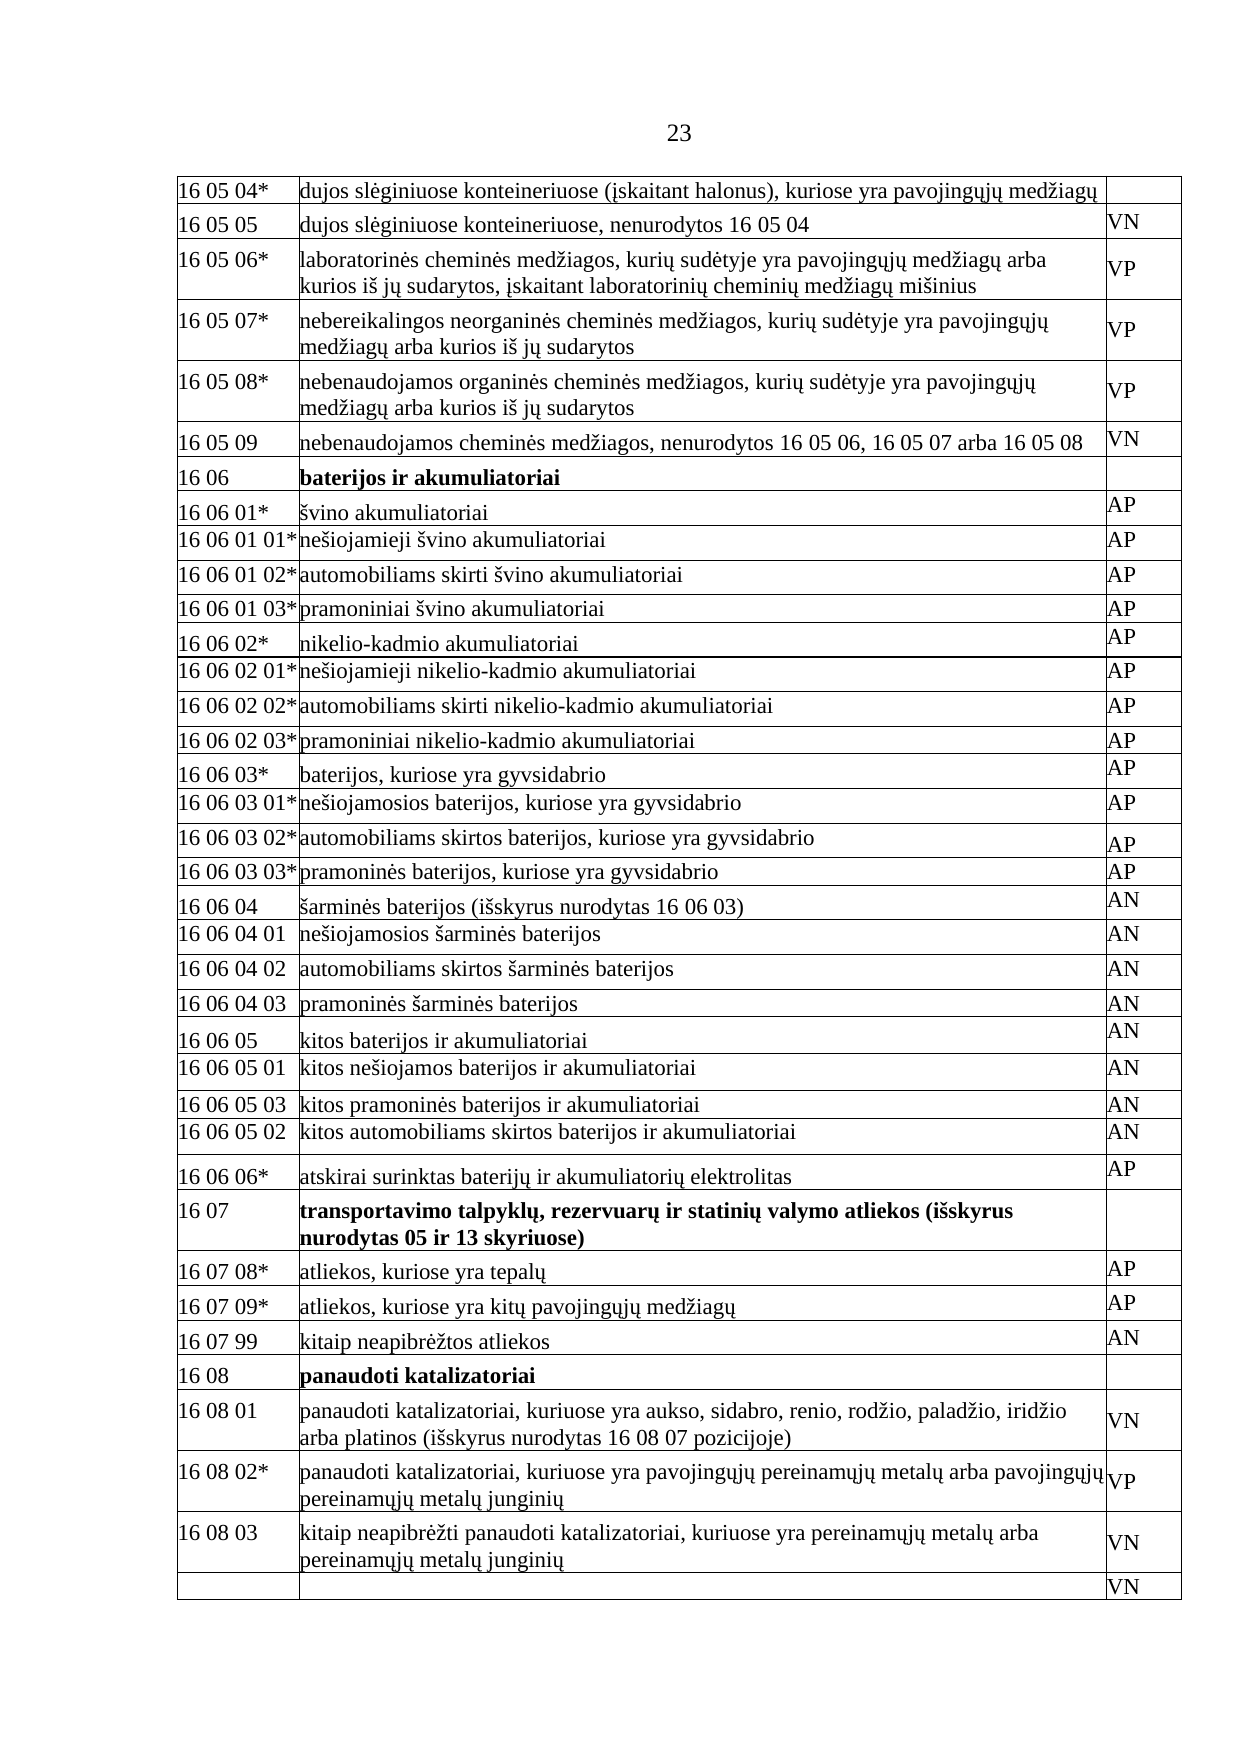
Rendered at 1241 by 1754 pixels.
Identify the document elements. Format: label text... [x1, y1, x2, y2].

table_cell AP [1107, 1251, 1181, 1285]
table_cell nebenaudojamos organinės cheminės medžiagos, kurių sudėtyje yra pavojingųjų medžiagų arba kurios iš jų sudarytos [300, 361, 1106, 421]
table_cell AP [1107, 789, 1181, 822]
table_cell kitaip neapibrėžtos atliekos [300, 1321, 1106, 1354]
table_cell 16 06 05 02 [178, 1119, 299, 1154]
table_cell 16 06 03 02* [178, 824, 299, 857]
table_cell nešiojamosios baterijos, kuriose yra gyvsidabrio [300, 789, 1106, 822]
table_cell panaudoti katalizatoriai, kuriuose yra aukso, sidabro, renio, rodžio, paladžio, iridžio arba platinos (išskyrus nurodytas 16 08 07 pozicijoje) [300, 1390, 1106, 1450]
table_cell AN [1107, 1017, 1181, 1053]
table_cell 16 06 04 01 [178, 920, 299, 954]
table_cell 16 05 04* [178, 177, 299, 203]
table_cell AP [1107, 1155, 1181, 1189]
table_cell panaudoti katalizatoriai, kuriuose yra pavojingųjų pereinamųjų metalų arba pavojingųjų pereinamųjų metalų junginių [300, 1451, 1106, 1511]
table_cell [1107, 177, 1181, 203]
table_cell nešiojamieji nikelio-kadmio akumuliatoriai [300, 658, 1106, 691]
table_cell transportavimo talpyklų, rezervuarų ir statinių valymo atliekos (išskyrus nurodytas 05 ir 13 skyriuose) [300, 1190, 1106, 1250]
table_cell 16 06 04 03 [178, 990, 299, 1016]
table_cell AN [1107, 1321, 1181, 1354]
table_cell kitos automobiliams skirtos baterijos ir akumuliatoriai [300, 1119, 1106, 1154]
table_cell automobiliams skirtos šarminės baterijos [300, 955, 1106, 989]
table_cell 16 06 01 02* [178, 561, 299, 594]
table_cell nešiojamieji švino akumuliatoriai [300, 526, 1106, 559]
table_cell AP [1107, 858, 1181, 884]
table_cell AN [1107, 1119, 1181, 1154]
table_cell VN [1107, 1512, 1181, 1572]
table_cell 16 06 [178, 457, 299, 490]
table_cell pramoniniai švino akumuliatoriai [300, 595, 1106, 622]
table_cell AP [1107, 727, 1181, 753]
table_cell 16 06 01 01* [178, 526, 299, 559]
table_cell 16 08 [178, 1355, 299, 1389]
table_cell AN [1107, 1091, 1181, 1117]
table_cell AN [1107, 990, 1181, 1016]
table_cell 16 06 06* [178, 1155, 299, 1189]
table_cell AP [1107, 526, 1181, 559]
table_cell švino akumuliatoriai [300, 491, 1106, 525]
table_cell 16 08 01 [178, 1390, 299, 1450]
table_cell [178, 1573, 299, 1599]
table_cell AP [1107, 595, 1181, 622]
table_cell AP [1107, 1286, 1181, 1319]
table_cell [300, 1573, 1106, 1599]
table_cell atskirai surinktas baterijų ir akumuliatorių elektrolitas [300, 1155, 1106, 1189]
table_cell VP [1107, 300, 1181, 360]
table_cell AN [1107, 920, 1181, 954]
table_cell 16 06 03* [178, 754, 299, 788]
table_cell 16 06 05 03 [178, 1091, 299, 1117]
table_cell dujos slėginiuose konteineriuose (įskaitant halonus), kuriose yra pavojingųjų medžiagų [300, 177, 1106, 203]
table_cell 16 06 02 02* [178, 692, 299, 726]
table_cell 16 05 09 [178, 422, 299, 456]
table_cell AP [1107, 754, 1181, 788]
table_cell dujos slėginiuose konteineriuose, nenurodytos 16 05 04 [300, 204, 1106, 238]
table_cell 16 06 02 03* [178, 727, 299, 753]
table_cell VN [1107, 422, 1181, 456]
table_cell 16 07 99 [178, 1321, 299, 1354]
table_cell AP [1107, 623, 1181, 656]
table_cell 16 06 01* [178, 491, 299, 525]
table_cell VN [1107, 204, 1181, 238]
table_cell atliekos, kuriose yra kitų pavojingųjų medžiagų [300, 1286, 1106, 1319]
table_cell 16 06 05 [178, 1017, 299, 1053]
table_cell 16 06 04 [178, 886, 299, 919]
table_cell šarminės baterijos (išskyrus nurodytas 16 06 03) [300, 886, 1106, 919]
table_cell nebenaudojamos cheminės medžiagos, nenurodytos 16 05 06, 16 05 07 arba 16 05 08 [300, 422, 1106, 456]
table_cell 16 08 03 [178, 1512, 299, 1572]
table_cell nešiojamosios šarminės baterijos [300, 920, 1106, 954]
table_cell [1107, 1355, 1181, 1389]
table_cell AP [1107, 658, 1181, 691]
table_cell AP [1107, 561, 1181, 594]
table_cell 16 06 01 03* [178, 595, 299, 622]
table_cell AN [1107, 955, 1181, 989]
table_cell AP [1107, 824, 1181, 857]
table_cell baterijos ir akumuliatoriai [300, 457, 1106, 490]
table_cell AN [1107, 1054, 1181, 1090]
table_cell 16 07 [178, 1190, 299, 1250]
table_cell 16 05 07* [178, 300, 299, 360]
table_cell panaudoti katalizatoriai [300, 1355, 1106, 1389]
table_cell VP [1107, 361, 1181, 421]
table_cell 16 06 05 01 [178, 1054, 299, 1090]
table_cell kitos nešiojamos baterijos ir akumuliatoriai [300, 1054, 1106, 1090]
table_cell nikelio-kadmio akumuliatoriai [300, 623, 1106, 656]
table_cell baterijos, kuriose yra gyvsidabrio [300, 754, 1106, 788]
table_cell 16 06 02* [178, 623, 299, 656]
table_cell pramoninės šarminės baterijos [300, 990, 1106, 1016]
table_cell 16 05 05 [178, 204, 299, 238]
table_cell automobiliams skirtos baterijos, kuriose yra gyvsidabrio [300, 824, 1106, 857]
table_cell 16 06 02 01* [178, 658, 299, 691]
table_cell 16 08 02* [178, 1451, 299, 1511]
table_cell AP [1107, 491, 1181, 525]
table_cell kitaip neapibrėžti panaudoti katalizatoriai, kuriuose yra pereinamųjų metalų arba pereinamųjų metalų junginių [300, 1512, 1106, 1572]
table_cell 16 06 03 01* [178, 789, 299, 822]
table_cell 16 05 08* [178, 361, 299, 421]
table_cell VN [1107, 1573, 1181, 1599]
table_cell VP [1107, 1451, 1181, 1511]
table_cell AP [1107, 692, 1181, 726]
table_cell 16 07 09* [178, 1286, 299, 1319]
table_cell 16 07 08* [178, 1251, 299, 1285]
table_cell VP [1107, 239, 1181, 299]
table_cell nebereikalingos neorganinės cheminės medžiagos, kurių sudėtyje yra pavojingųjų medžiagų arba kurios iš jų sudarytos [300, 300, 1106, 360]
table_cell 16 06 03 03* [178, 858, 299, 884]
table_cell kitos baterijos ir akumuliatoriai [300, 1017, 1106, 1053]
table_cell automobiliams skirti švino akumuliatoriai [300, 561, 1106, 594]
table_cell laboratorinės cheminės medžiagos, kurių sudėtyje yra pavojingųjų medžiagų arba kurios iš jų sudarytos, įskaitant laboratorinių cheminių medžiagų mišinius [300, 239, 1106, 299]
table_cell atliekos, kuriose yra tepalų [300, 1251, 1106, 1285]
table_cell VN [1107, 1390, 1181, 1450]
table_cell pramoniniai nikelio-kadmio akumuliatoriai [300, 727, 1106, 753]
table_cell [1107, 1190, 1181, 1250]
table_cell 16 06 04 02 [178, 955, 299, 989]
table_cell AN [1107, 886, 1181, 919]
table_cell [1107, 457, 1181, 490]
table_cell pramoninės baterijos, kuriose yra gyvsidabrio [300, 858, 1106, 884]
table_cell automobiliams skirti nikelio-kadmio akumuliatoriai [300, 692, 1106, 726]
table_cell 16 05 06* [178, 239, 299, 299]
table_cell kitos pramoninės baterijos ir akumuliatoriai [300, 1091, 1106, 1117]
